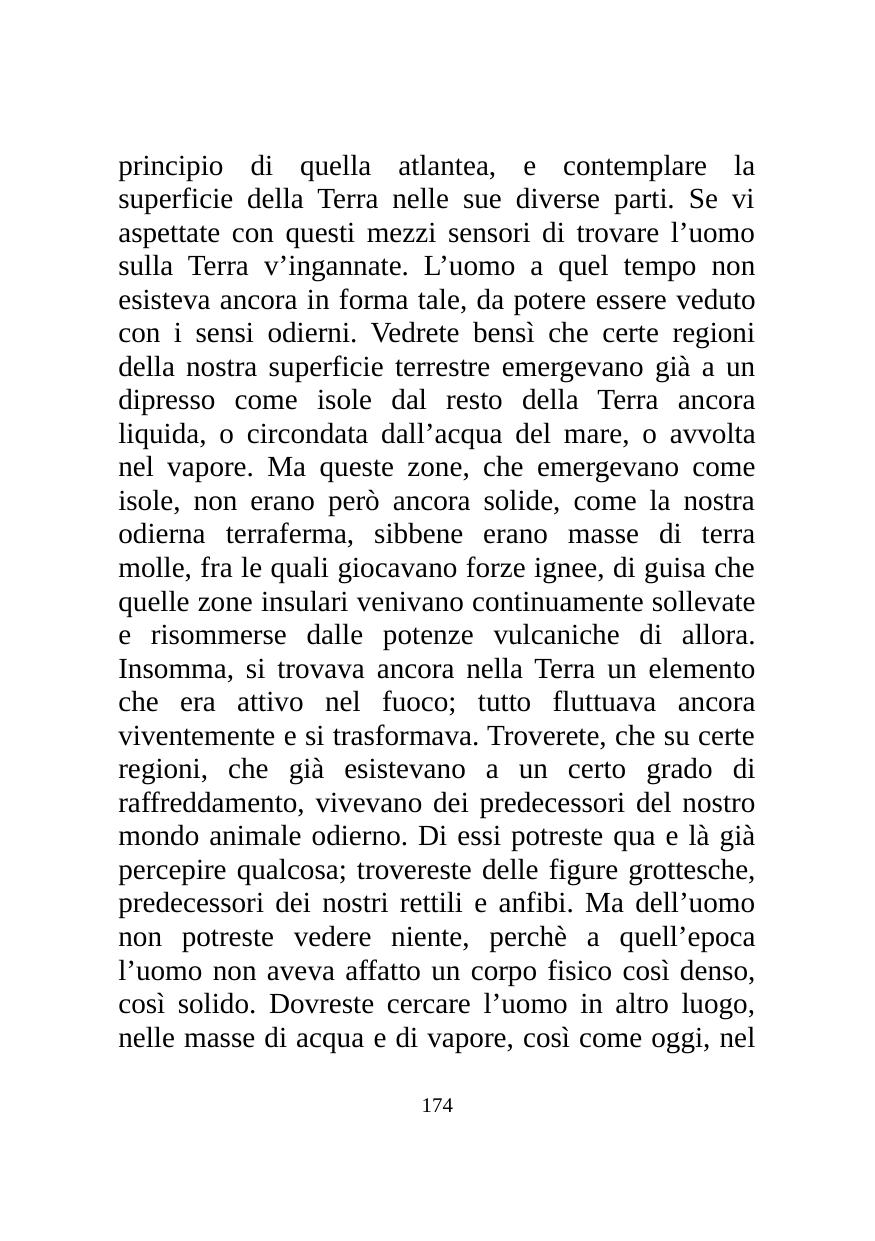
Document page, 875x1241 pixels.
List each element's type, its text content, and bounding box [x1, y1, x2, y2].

text principio di quella atlantea, e contemplare la superficie della Terra nelle sue diverse parti. Se vi aspettate con questi mezzi sensori di trovare l’uomo sulla Terra v’ingannate. L’uomo a quel tempo non esisteva ancora in forma tale, da potere essere veduto con i sensi odierni. Vedrete bensì che certe regioni della nostra superficie terrestre emergevano già a un dipresso come isole dal resto della Terra ancora liquida, o circondata dall’acqua del mare, o avvolta nel vapore. Ma queste zone, che emergevano come isole, non erano però ancora solide, come la nostra odierna terraferma, sibbene erano masse di terra molle, fra le quali giocavano forze ignee, di guisa che quelle zone insulari venivano continuamente sollevate e risommerse dalle potenze vulcaniche di allora. Insomma, si trovava ancora nella Terra un elemento che era attivo nel fuoco; tutto fluttuava ancora viventemente e si trasformava. Troverete, che su certe regioni, che già esistevano a un certo grado di raffreddamento, vivevano dei predecessori del nostro mondo animale odierno. Di essi potreste qua e là già percepire qualcosa; trovereste delle figure grottesche, predecessori dei nostri rettili e anfibi. Ma dell’uomo non potreste vedere niente, perchè a quell’epoca l’uomo non aveva affatto un corpo fisico così denso, così solido. Dovreste cercare l’uomo in altro luogo, nelle masse di acqua e di vapore, così come oggi, nel [118, 148, 756, 1053]
